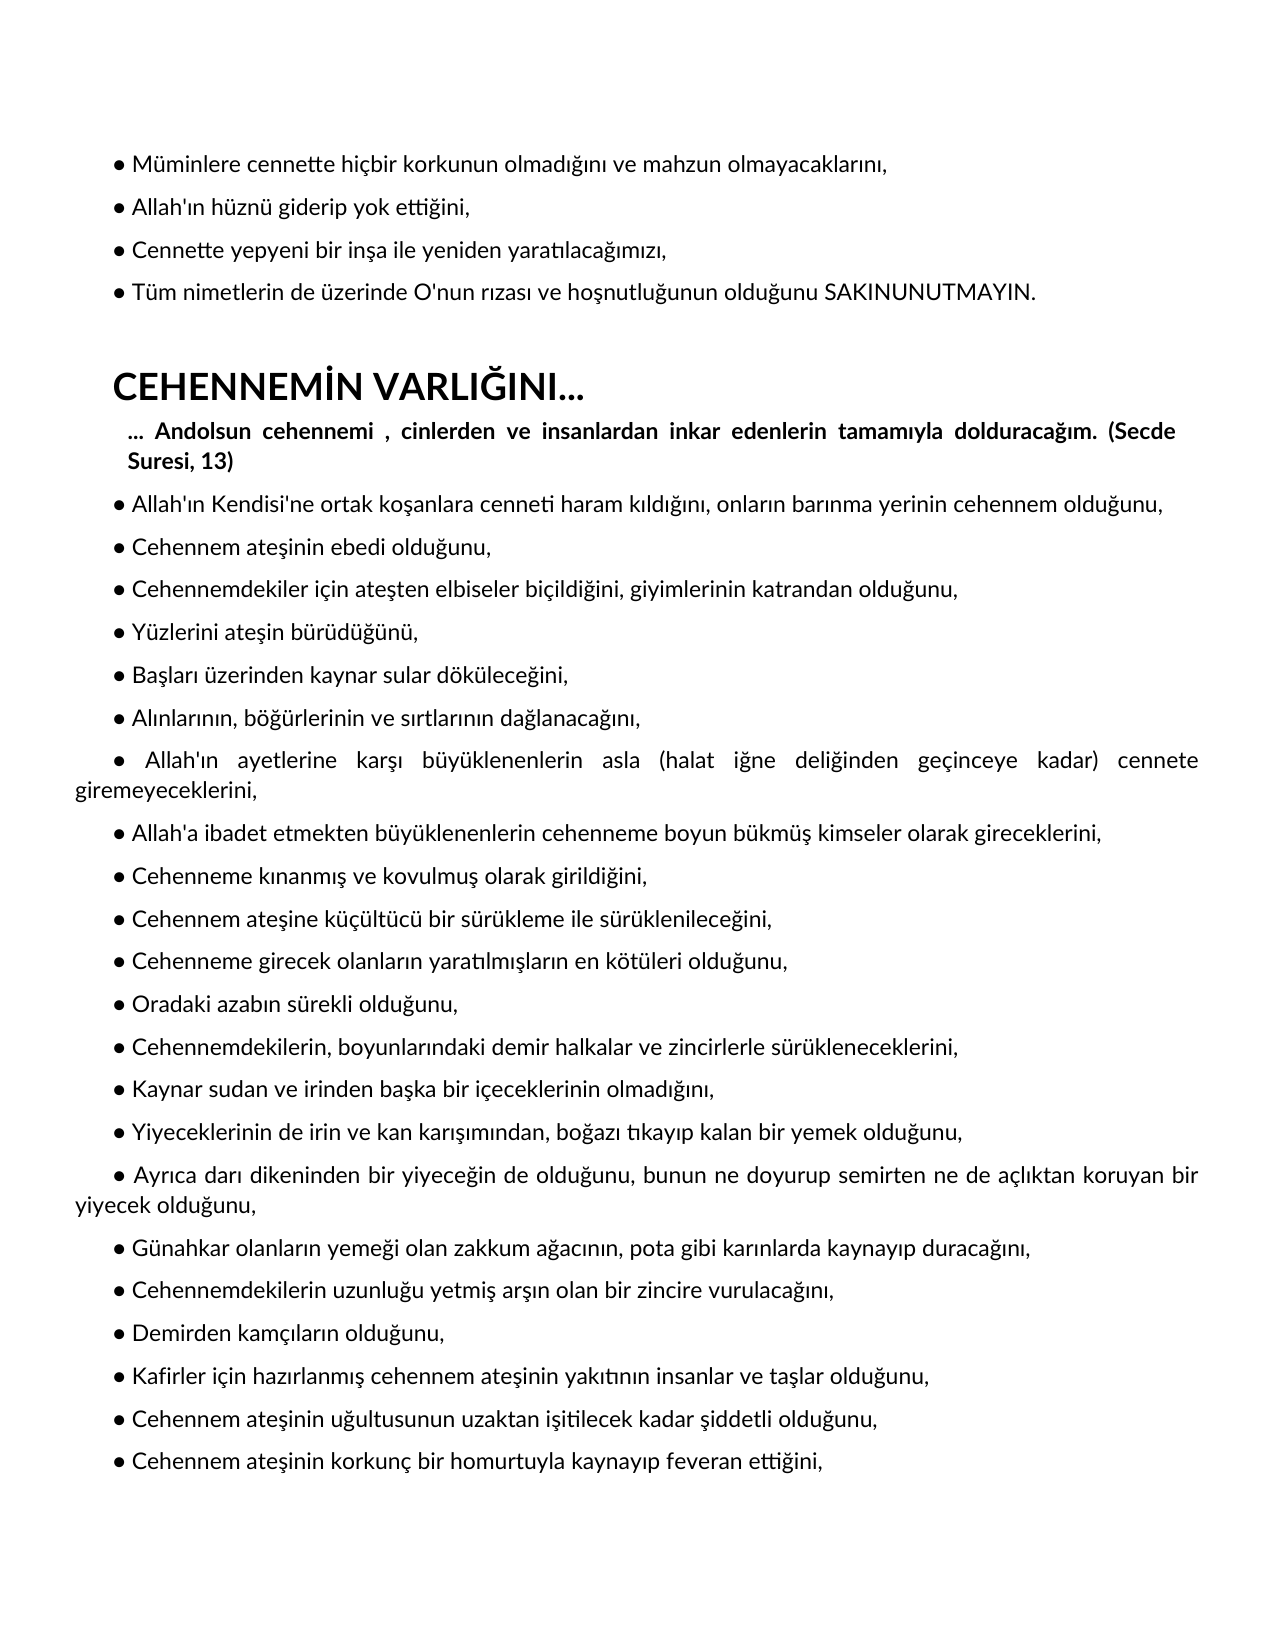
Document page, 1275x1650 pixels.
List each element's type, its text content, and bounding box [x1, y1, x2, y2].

text • Cehenneme girecek olanların yaratılmışların en kötüleri olduğunu, [75, 947, 1200, 974]
text • Demirden kamçıların olduğunu, [75, 1319, 1200, 1346]
text • Alınlarının, böğürlerinin ve sırtlarının dağlanacağını, [75, 703, 1200, 731]
text • Cehenneme kınanmış ve kovulmuş olarak girildiğini, [75, 862, 1200, 889]
text • Oradaki azabın sürekli olduğunu, [75, 990, 1200, 1017]
text • Cennette yepyeni bir inşa ile yeniden yaratılacağımızı, [75, 235, 1200, 263]
text • Tüm nimetlerin de üzerinde O'nun rızası ve hoşnutluğunun olduğunu SAKINUNUTMAYIN. [75, 278, 1200, 306]
text • Yüzlerini ateşin bürüdüğünü, [75, 618, 1200, 645]
text • Kafirler için hazırlanmış cehennem ateşinin yakıtının insanlar ve taşlar olduğunu, [75, 1362, 1200, 1389]
text • Kaynar sudan ve irinden başka bir içeceklerinin olmadığını, [75, 1075, 1200, 1103]
subtitle CEHENNEMİN VARLIĞINI... [112, 363, 1200, 408]
text • Cehennem ateşinin ebedi olduğunu, [75, 532, 1200, 560]
text • Cehennemdekiler için ateşten elbiseler biçildiğini, giyimlerinin katrandan olduğunu, [75, 575, 1200, 603]
text • Cehennemdekilerin, boyunlarındaki demir halkalar ve zincirlerle sürükleneceklerini, [75, 1032, 1200, 1060]
text • Cehennemdekilerin uzunluğu yetmiş arşın olan bir zincire vurulacağını, [75, 1276, 1200, 1304]
text • Başları üzerinden kaynar sular döküleceğini, [75, 661, 1200, 688]
text • Yiyeceklerinin de irin ve kan karışımından, boğazı tıkayıp kalan bir yemek olduğunu, [75, 1118, 1200, 1145]
text • Cehennem ateşinin korkunç bir homurtuyla kaynayıp feveran ettiğini, [75, 1447, 1200, 1474]
text • Allah'ın ayetlerine karşı büyüklenenlerin asla (halat iğne deliğinden geçinceye kadar) cennete giremeyeceklerini, [75, 746, 1200, 804]
text • Cehennem ateşinin uğultusunun uzaktan işitilecek kadar şiddetli olduğunu, [75, 1404, 1200, 1432]
text • Ayrıca darı dikeninden bir yiyeceğin de olduğunu, bunun ne doyurup semirten ne de açlıktan koruyan bir yiyecek olduğunu, [75, 1161, 1200, 1218]
text ... Andolsun cehennemi , cinlerden ve insanlardan inkar edenlerin tamamıyla dolduracağım. (Secde Suresi, 13) [127, 417, 1177, 474]
text • Cehennem ateşine küçültücü bir sürükleme ile sürüklenileceğini, [75, 904, 1200, 932]
text • Müminlere cennette hiçbir korkunun olmadığını ve mahzun olmayacaklarını, [75, 150, 1200, 177]
text • Allah'a ibadet etmekten büyüklenenlerin cehenneme boyun bükmüş kimseler olarak gireceklerini, [75, 819, 1200, 846]
text • Allah'ın hüznü giderip yok ettiğini, [75, 193, 1200, 220]
text • Günahkar olanların yemeği olan zakkum ağacının, pota gibi karınlarda kaynayıp duracağını, [75, 1233, 1200, 1261]
text • Allah'ın Kendisi'ne ortak koşanlara cenneti haram kıldığını, onların barınma yerinin cehennem olduğunu, [75, 490, 1200, 517]
